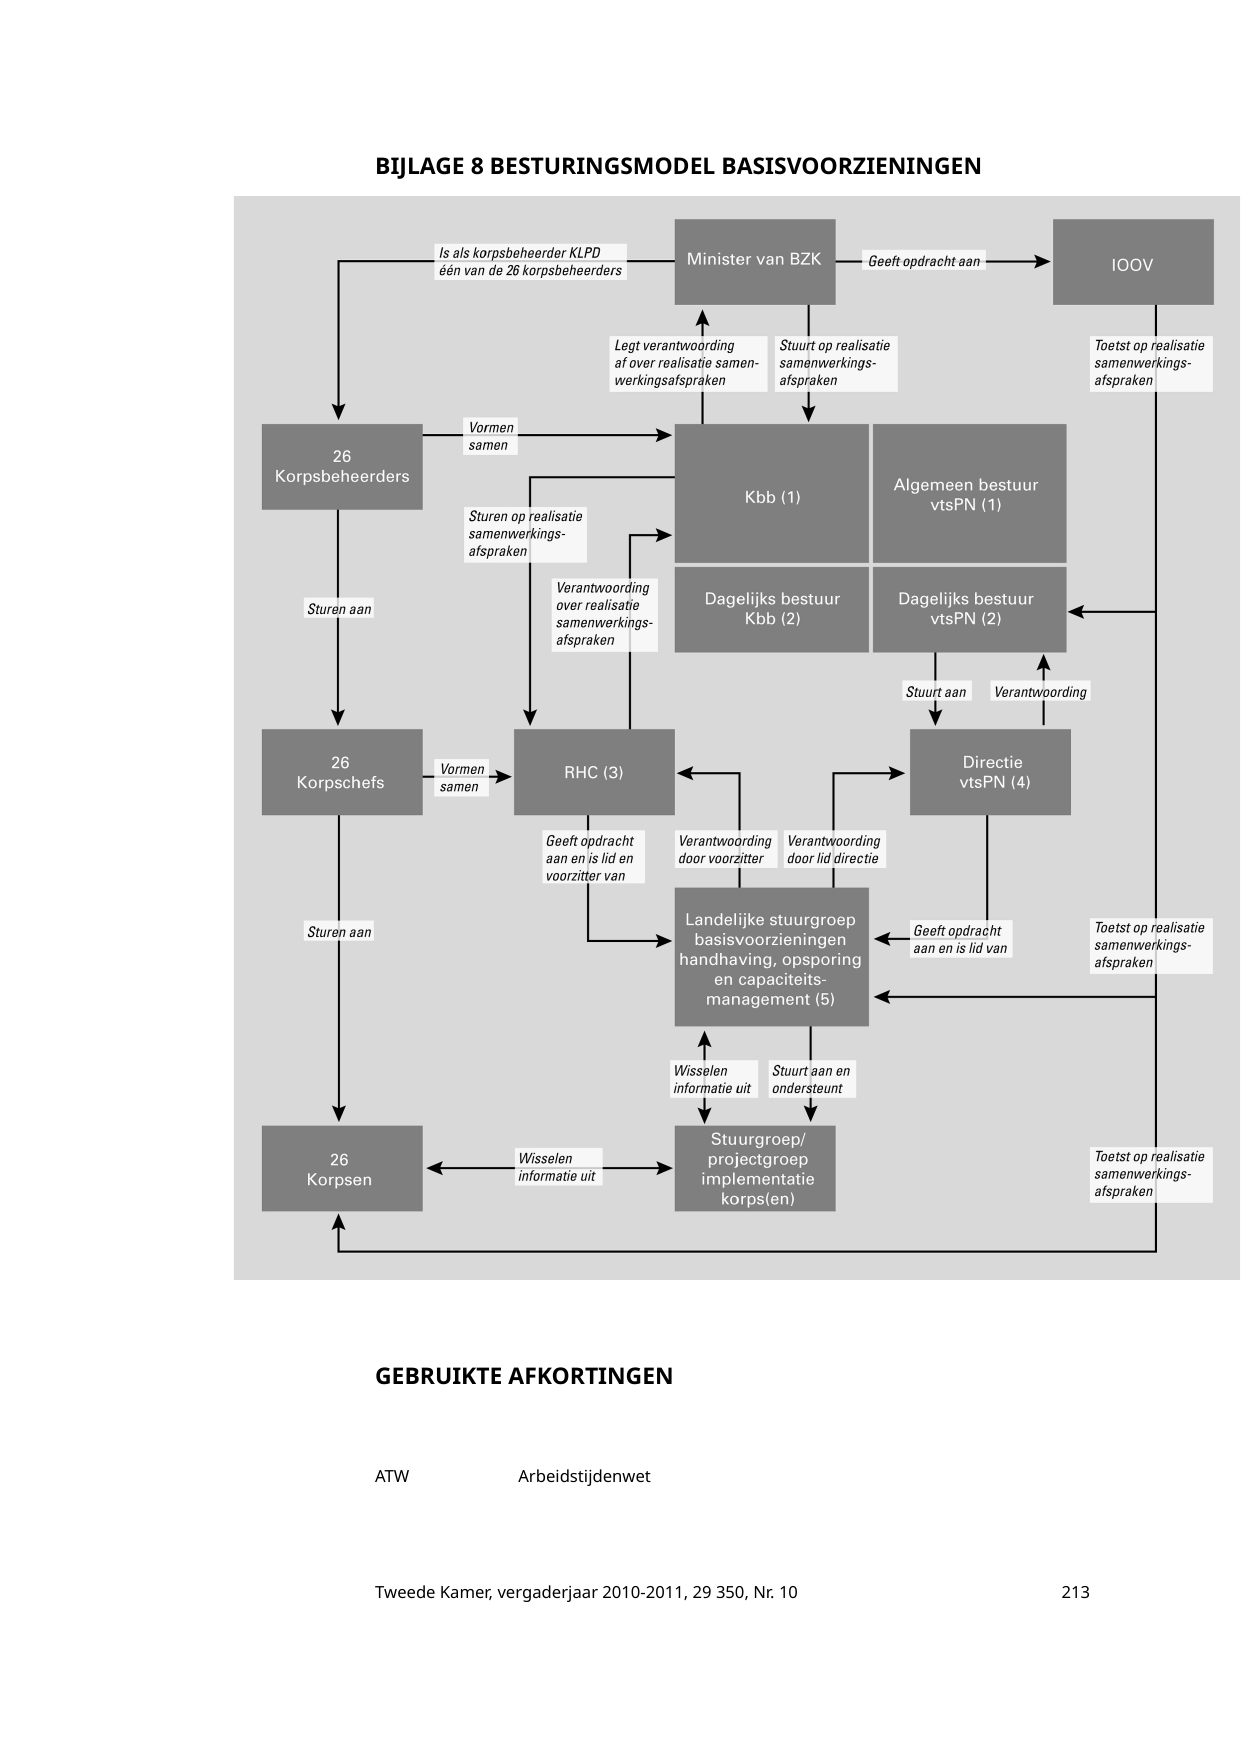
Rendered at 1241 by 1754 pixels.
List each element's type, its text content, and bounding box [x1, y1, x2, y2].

table_header ATW [375, 1464, 518, 1517]
subtitle BIJLAGE 8 BESTURINGSMODEL BASISVOORZIENINGEN [375, 150, 1090, 181]
picture [233, 196, 1241, 1280]
subtitle GEBRUIKTE AFKORTINGEN [375, 1360, 1090, 1391]
table_header Arbeidstijdenwet [518, 1464, 1090, 1517]
